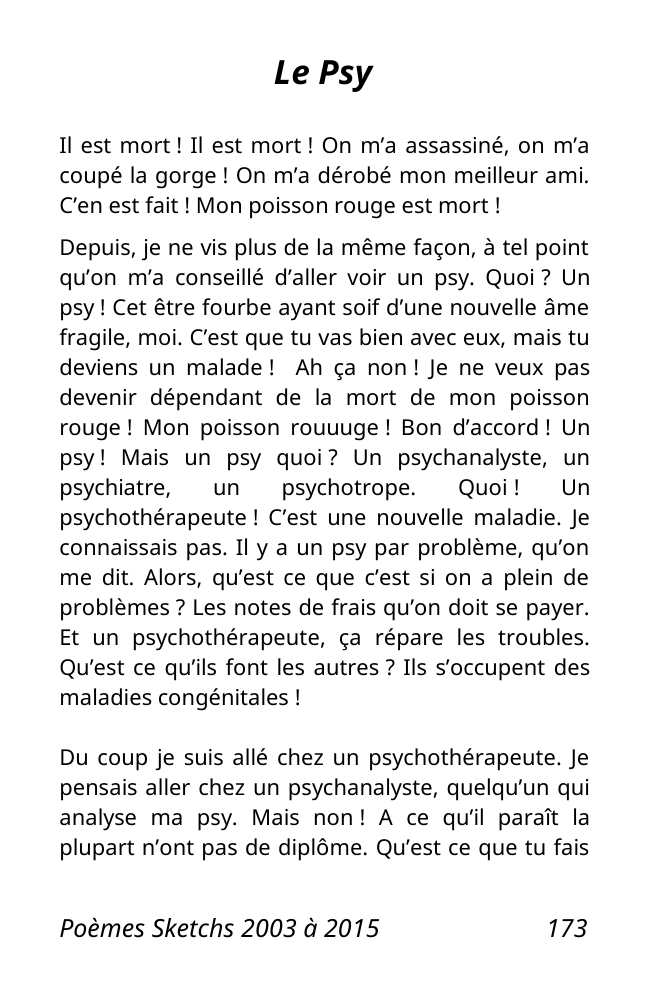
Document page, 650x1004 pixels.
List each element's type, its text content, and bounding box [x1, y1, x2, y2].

subtitle Le Psy [59, 49, 591, 95]
text Du coup je suis allé chez un psychothérapeute. Je pensais aller chez un psychanalyste, quelqu’un qui analyse ma psy. Mais non ! A ce qu’il paraît la plupart n’ont pas de diplôme. Qu’est ce que tu fais [59, 742, 591, 862]
text Depuis, je ne vis plus de la même façon, à tel point qu’on m’a conseillé d’aller voir un psy. Quoi ? Un psy ! Cet être fourbe ayant soif d’une nouvelle âme fragile, moi. C’est que tu vas bien avec eux, mais tu deviens un malade ! Ah ça non ! Je ne veux pas devenir dépendant de la mort de mon poisson rouge ! Mon poisson rouuuge ! Bon d’accord ! Un psy ! Mais un psy quoi ? Un psychanalyste, un psychiatre, un psychotrope. Quoi ! Un psychothérapeute ! C’est une nouvelle maladie. Je connaissais pas. Il y a un psy par problème, qu’on me dit. Alors, qu’est ce que c’est si on a plein de problèmes ? Les notes de frais qu’on doit se payer. Et un psychothérapeute, ça répare les troubles. Qu’est ce qu’ils font les autres ? Ils s’occupent des maladies congénitales ! [59, 232, 591, 712]
text Il est mort ! Il est mort ! On m’a assassiné, on m’a coupé la gorge ! On m’a dérobé mon meilleur ami. C’en est fait ! Mon poisson rouge est mort ! [59, 129, 591, 219]
